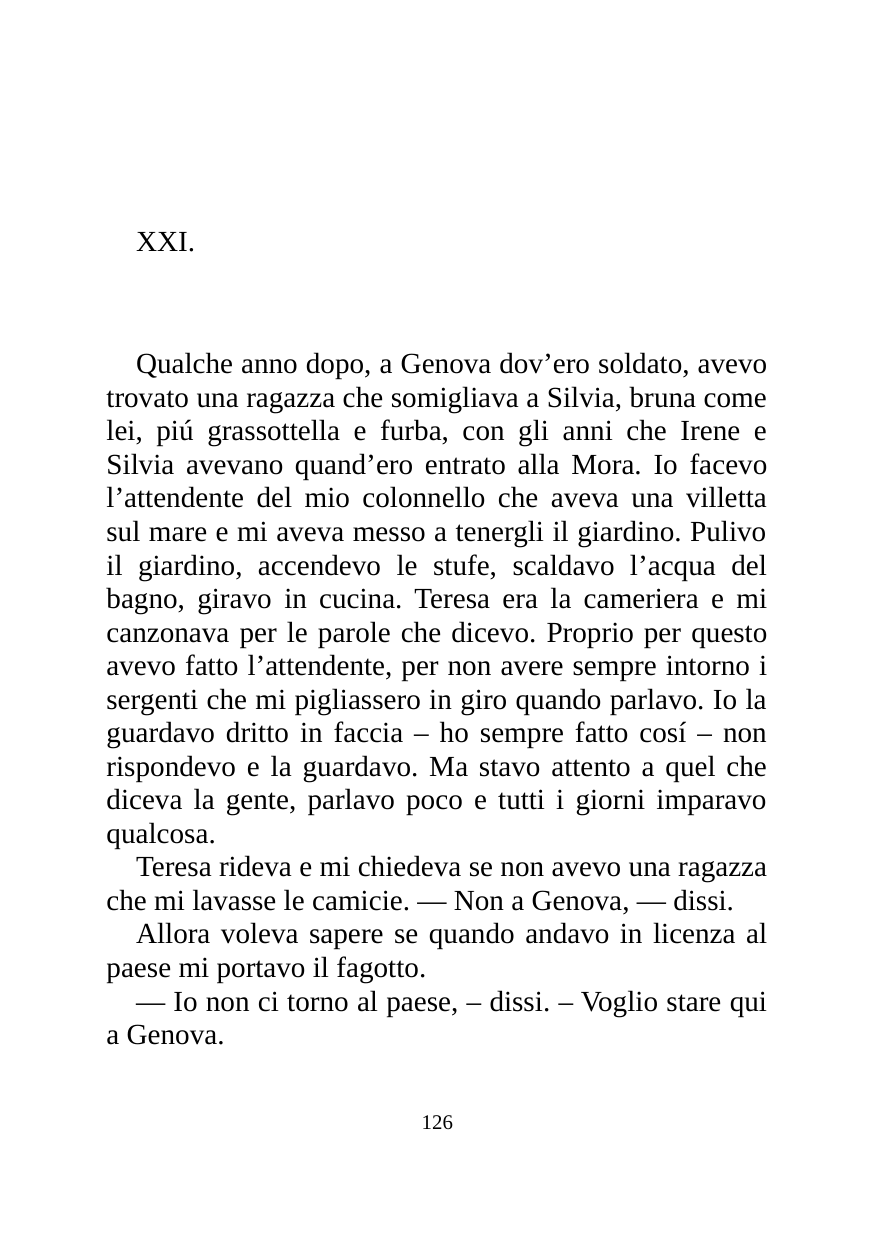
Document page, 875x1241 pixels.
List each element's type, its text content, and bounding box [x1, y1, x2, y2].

text Allora voleva sapere se quando andavo in licenza al paese mi portavo il fagotto. [106, 917, 768, 984]
text — Io non ci torno al paese, – dissi. – Voglio stare qui a Genova. [106, 984, 768, 1051]
subtitle XXI. [106, 224, 768, 258]
text Qualche anno dopo, a Genova dov’ero soldato, avevo trovato una ragazza che somigliava a Silvia, bruna come lei, piú grassottella e furba, con gli anni che Irene e Silvia avevano quand’ero entrato alla Mora. Io facevo l’attendente del mio colonnello che aveva una villetta sul mare e mi aveva messo a tenergli il giardino. Pulivo il giardino, accendevo le stufe, scaldavo l’acqua del bagno, giravo in cucina. Teresa era la cameriera e mi canzonava per le parole che dicevo. Proprio per questo avevo fatto l’attendente, per non avere sempre intorno i sergenti che mi pigliassero in giro quando parlavo. Io la guardavo dritto in faccia – ho sempre fatto cosí – non rispondevo e la guardavo. Ma stavo attento a quel che diceva la gente, parlavo poco e tutti i giorni imparavo qualcosa. [106, 346, 768, 849]
text Teresa rideva e mi chiedeva se non avevo una ragazza che mi lavasse le camicie. — Non a Genova, — dissi. [106, 849, 768, 917]
